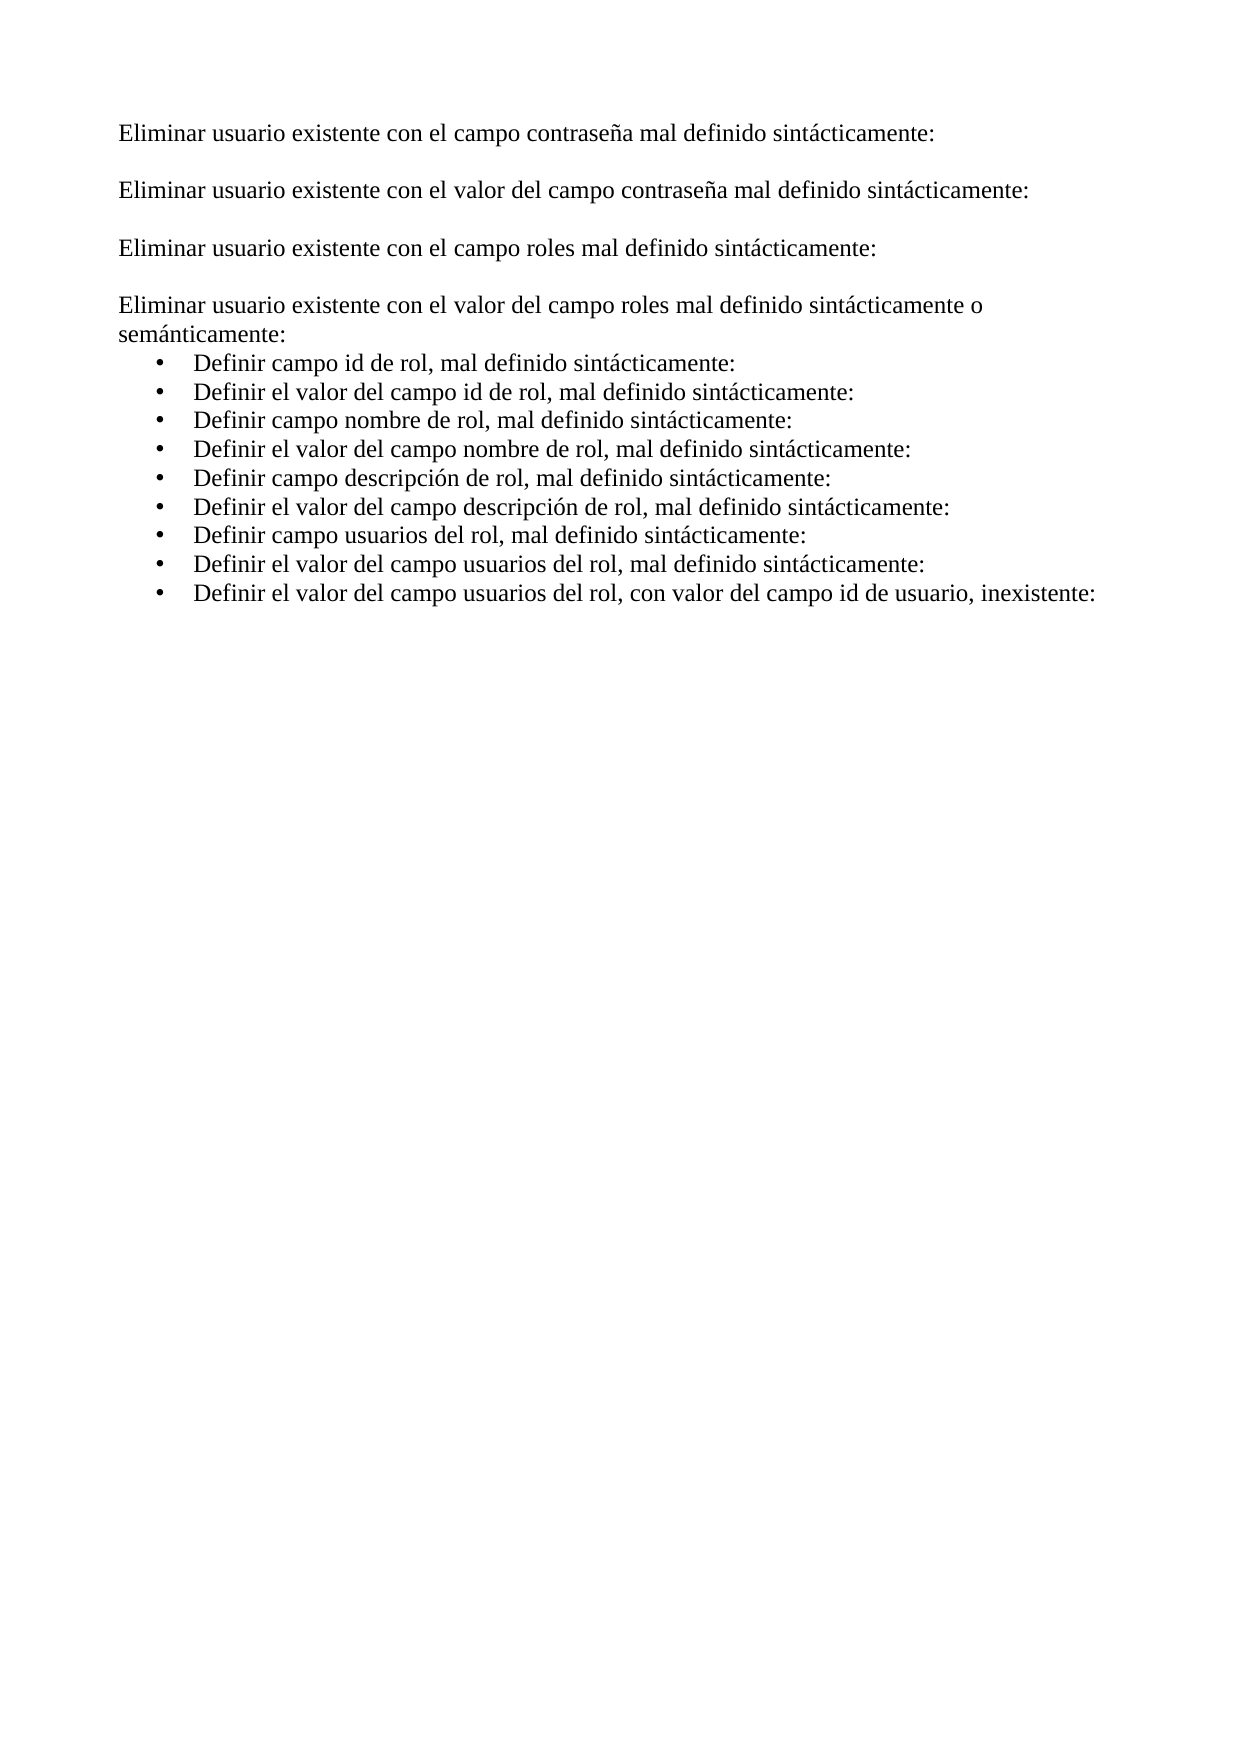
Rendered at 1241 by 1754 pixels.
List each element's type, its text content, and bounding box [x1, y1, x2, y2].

list Definir el valor del campo usuarios del rol, mal definido sintácticamente: [156, 549, 1122, 578]
list Definir el valor del campo descripción de rol, mal definido sintácticamente: [156, 492, 1122, 521]
text Eliminar usuario existente con el campo roles mal definido sintácticamente: [118, 233, 1122, 262]
list Definir campo usuarios del rol, mal definido sintácticamente: [156, 521, 1122, 549]
text Eliminar usuario existente con el valor del campo contraseña mal definido sintácticamente: [118, 176, 1122, 204]
text Eliminar usuario existente con el campo contraseña mal definido sintácticamente: [118, 118, 1122, 147]
list Definir campo nombre de rol, mal definido sintácticamente: [156, 406, 1122, 434]
list Definir campo descripción de rol, mal definido sintácticamente: [156, 463, 1122, 492]
text Eliminar usuario existente con el valor del campo roles mal definido sintácticamente o semánticamente: [118, 291, 1122, 348]
list Definir campo id de rol, mal definido sintácticamente: [156, 348, 1122, 377]
list Definir el valor del campo usuarios del rol, con valor del campo id de usuario, inexistente: [156, 578, 1122, 607]
list Definir el valor del campo nombre de rol, mal definido sintácticamente: [156, 434, 1122, 463]
list Definir el valor del campo id de rol, mal definido sintácticamente: [156, 377, 1122, 406]
